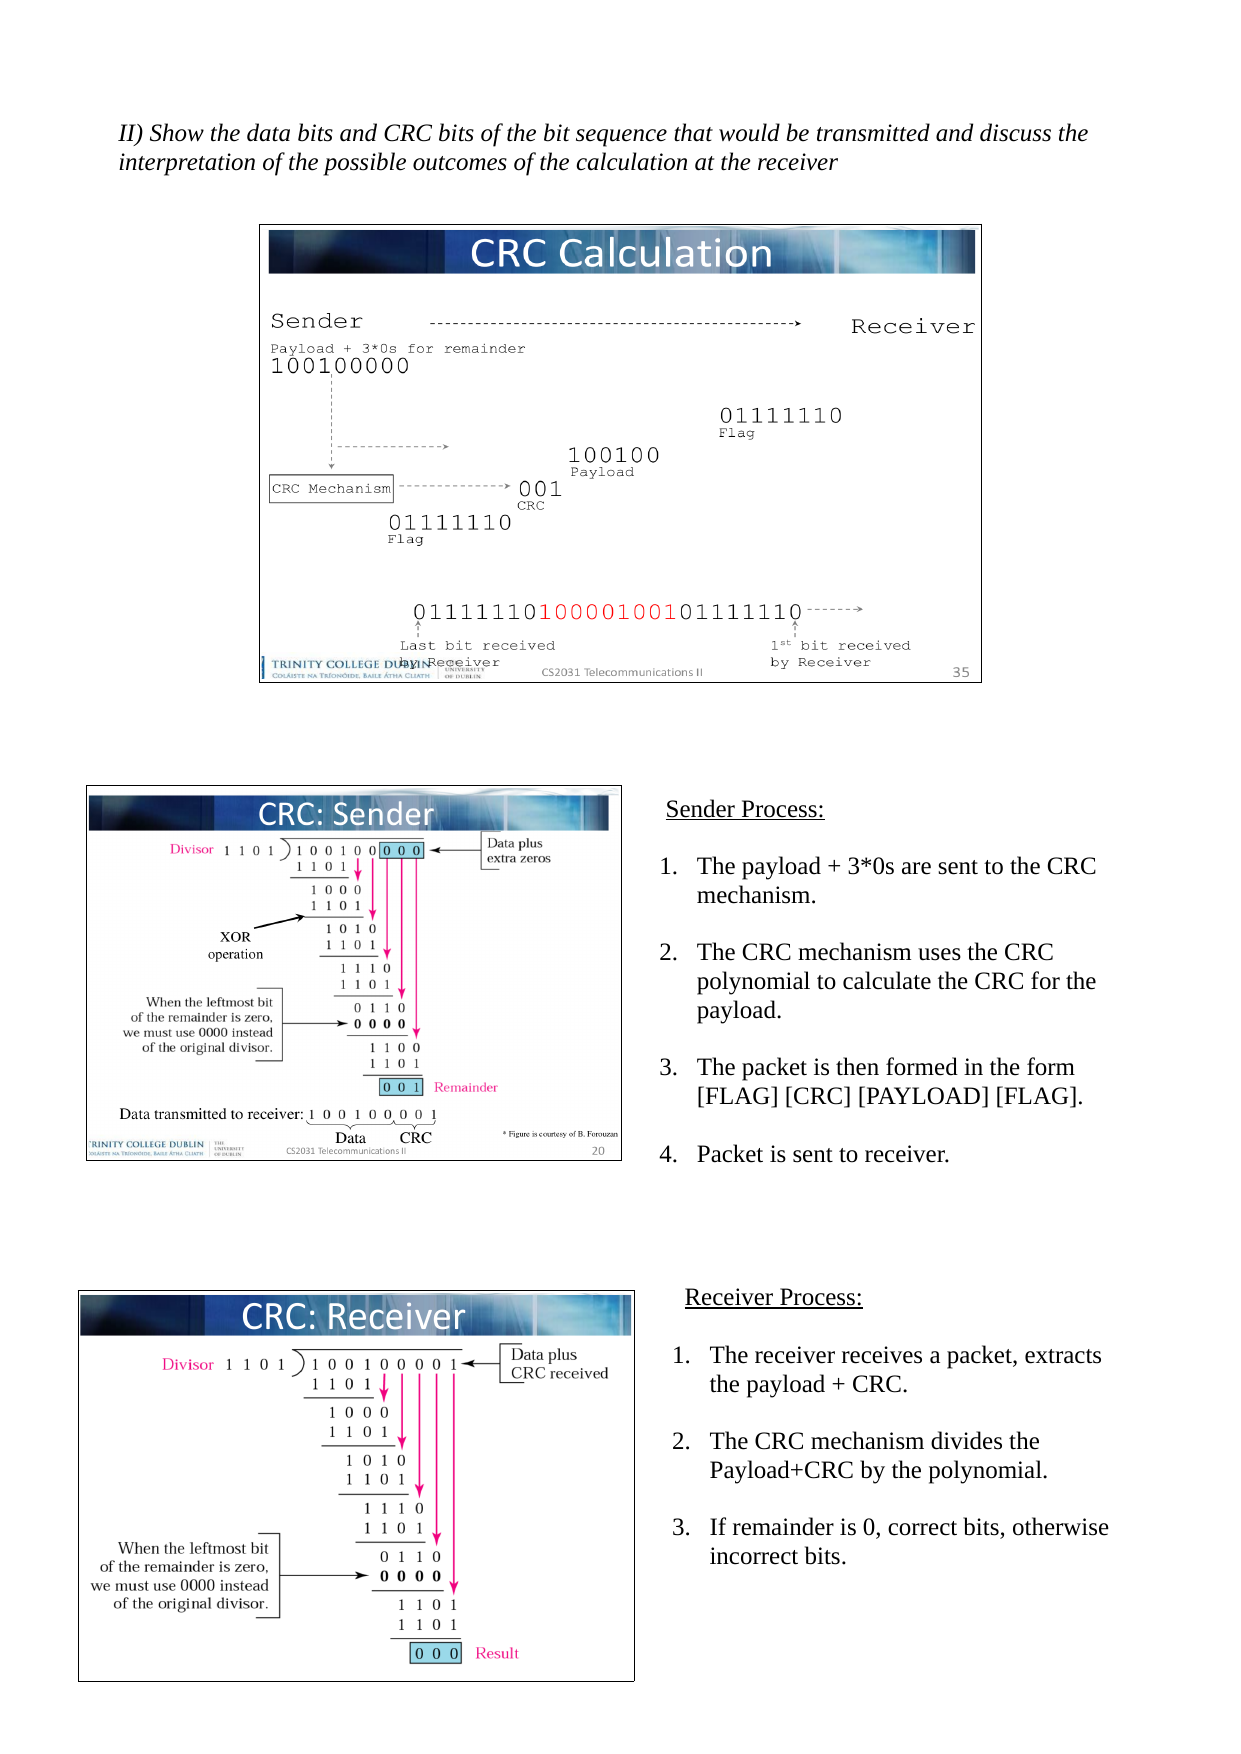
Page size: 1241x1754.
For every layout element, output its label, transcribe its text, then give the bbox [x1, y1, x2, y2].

text Sender Process: [622, 794, 1122, 822]
list The CRC mechanism divides the Payload+CRC by the polynomial. [635, 1426, 1122, 1484]
text Receiver Process: [118, 1282, 1122, 1311]
list If remainder is 0, correct bits, otherwise incorrect bits. [635, 1512, 1122, 1570]
picture [88, 788, 619, 1158]
list The CRC mechanism uses the CRC polynomial to calculate the CRC for the payload. [622, 937, 1122, 1024]
list The packet is then formed in the form [FLAG] [CRC] [PAYLOAD] [FLAG]. [622, 1052, 1122, 1110]
picture [80, 1293, 632, 1679]
text II) Show the data bits and CRC bits of the bit sequence that would be transmitted and discuss the interpretation of the possible outcomes of the calculation at the receiver [118, 118, 1122, 176]
list Packet is sent to receiver. [156, 1139, 1122, 1167]
list The receiver receives a packet, extracts the payload + CRC. [635, 1340, 1122, 1397]
list The payload + 3*0s are sent to the CRC mechanism. [622, 851, 1122, 909]
picture [261, 226, 979, 679]
